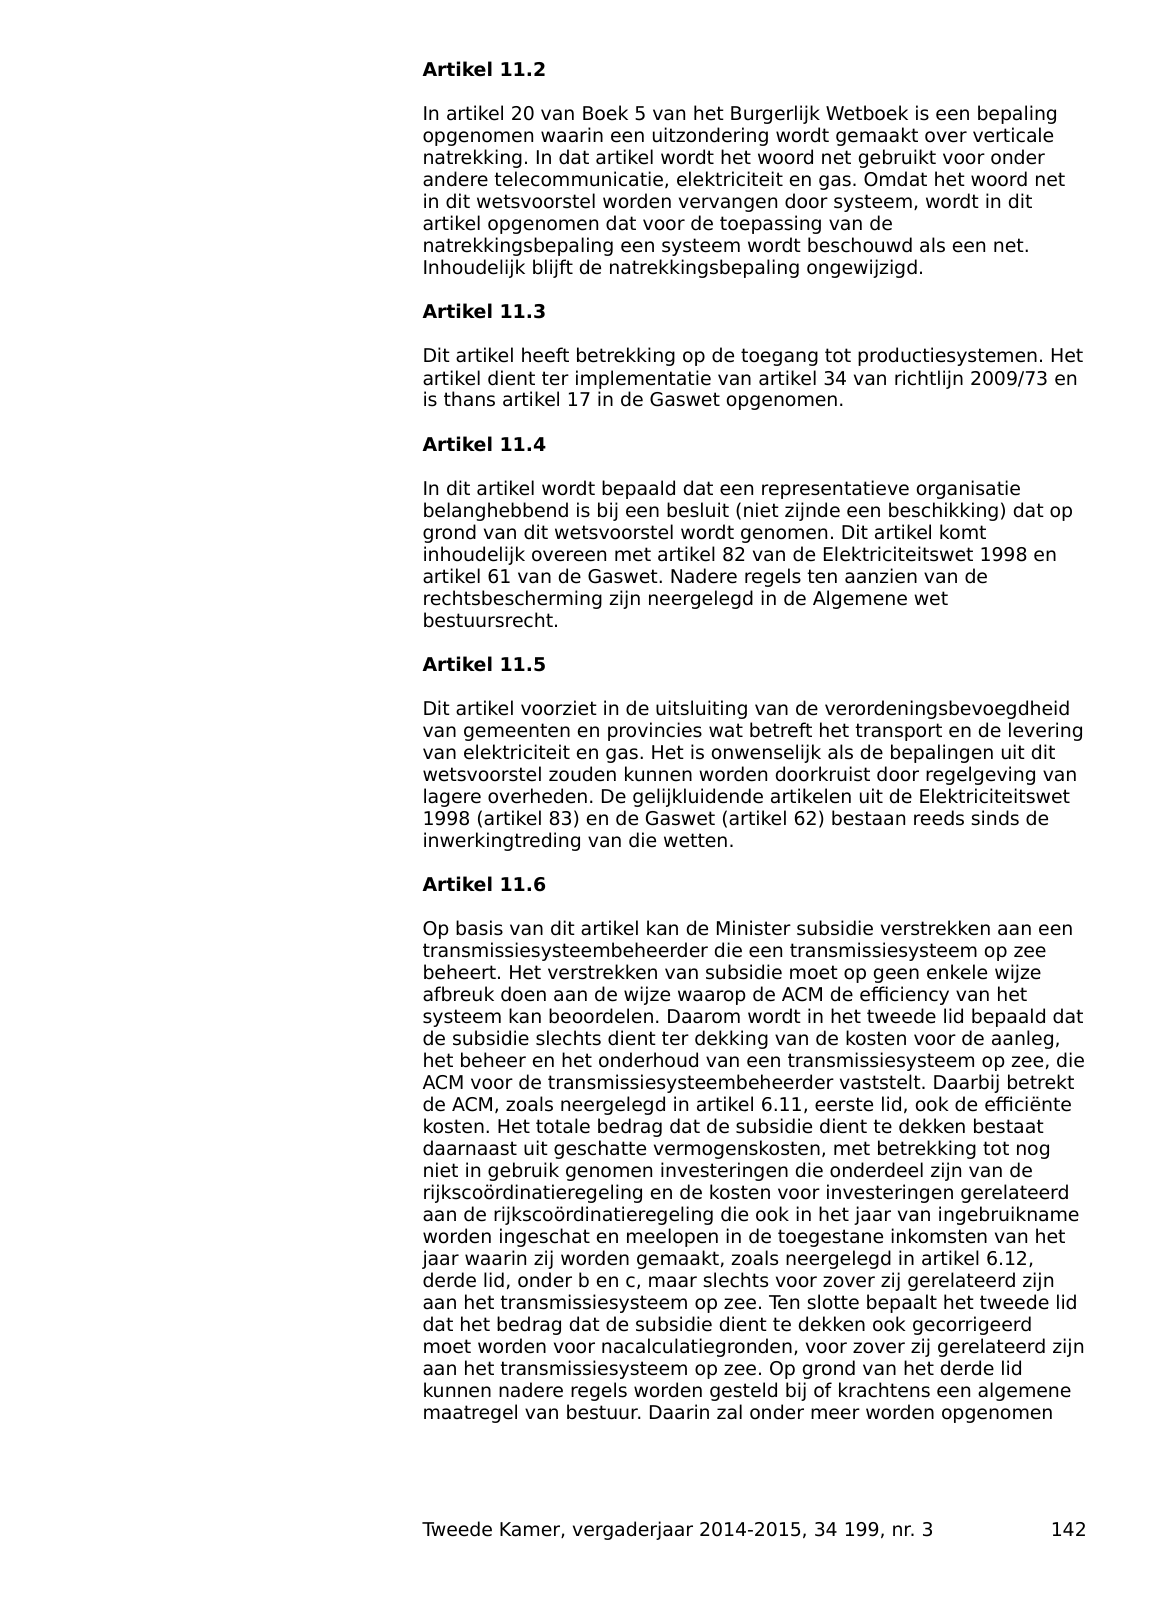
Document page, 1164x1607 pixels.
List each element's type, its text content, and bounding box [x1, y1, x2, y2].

text Op basis van dit artikel kan de Minister subsidie verstrekken aan een transmissiesysteembeheerder die een transmissiesysteem op zee beheert. Het verstrekken van subsidie moet op geen enkele wijze afbreuk doen aan de wijze waarop de ACM de efficiency van het systeem kan beoordelen. Daarom wordt in het tweede lid bepaald dat de subsidie slechts dient ter dekking van de kosten voor de aanleg, het beheer en het onderhoud van een transmissiesysteem op zee, die ACM voor de transmissiesysteembeheerder vaststelt. Daarbij betrekt de ACM, zoals neergelegd in artikel 6.11, eerste lid, ook de efficiënte kosten. Het totale bedrag dat de subsidie dient te dekken bestaat daarnaast uit geschatte vermogenskosten, met betrekking tot nog niet in gebruik genomen investeringen die onderdeel zijn van de rijkscoördinatieregeling en de kosten voor investeringen gerelateerd aan de rijkscoördinatieregeling die ook in het jaar van ingebruikname worden ingeschat en meelopen in de toegestane inkomsten van het jaar waarin zij worden gemaakt, zoals neergelegd in artikel 6.12, derde lid, onder b en c, maar slechts voor zover zij gerelateerd zijn aan het transmissiesysteem op zee. Ten slotte bepaalt het tweede lid dat het bedrag dat de subsidie dient te dekken ook gecorrigeerd moet worden voor nacalculatiegronden, voor zover zij gerelateerd zijn aan het transmissiesysteem op zee. Op grond van het derde lid kunnen nadere regels worden gesteld bij of krachtens een algemene maatregel van bestuur. Daarin zal onder meer worden opgenomen [422, 918, 1087, 1424]
subtitle Artikel 11.2 [422, 59, 1087, 81]
text Dit artikel heeft betrekking op de toegang tot productiesystemen. Het artikel dient ter implementatie van artikel 34 van richtlijn 2009/73 en is thans artikel 17 in de Gaswet opgenomen. [422, 345, 1087, 411]
text Dit artikel voorziet in de uitsluiting van de verordeningsbevoegdheid van gemeenten en provincies wat betreft het transport en de levering van elektriciteit en gas. Het is onwenselijk als de bepalingen uit dit wetsvoorstel zouden kunnen worden doorkruist door regelgeving van lagere overheden. De gelijkluidende artikelen uit de Elektriciteitswet 1998 (artikel 83) en de Gaswet (artikel 62) bestaan reeds sinds de inwerkingtreding van die wetten. [422, 698, 1087, 852]
text In artikel 20 van Boek 5 van het Burgerlijk Wetboek is een bepaling opgenomen waarin een uitzondering wordt gemaakt over verticale natrekking. In dat artikel wordt het woord net gebruikt voor onder andere telecommunicatie, elektriciteit en gas. Omdat het woord net in dit wetsvoorstel worden vervangen door systeem, wordt in dit artikel opgenomen dat voor de toepassing van de natrekkingsbepaling een systeem wordt beschouwd als een net. Inhoudelijk blijft de natrekkingsbepaling ongewijzigd. [422, 103, 1087, 279]
text In dit artikel wordt bepaald dat een representatieve organisatie belanghebbend is bij een besluit (niet zijnde een beschikking) dat op grond van dit wetsvoorstel wordt genomen. Dit artikel komt inhoudelijk overeen met artikel 82 van de Elektriciteitswet 1998 en artikel 61 van de Gaswet. Nadere regels ten aanzien van de rechtsbescherming zijn neergelegd in de Algemene wet bestuursrecht. [422, 478, 1087, 632]
subtitle Artikel 11.3 [422, 301, 1087, 323]
subtitle Artikel 11.4 [422, 433, 1087, 456]
subtitle Artikel 11.6 [422, 874, 1087, 896]
subtitle Artikel 11.5 [422, 654, 1087, 676]
